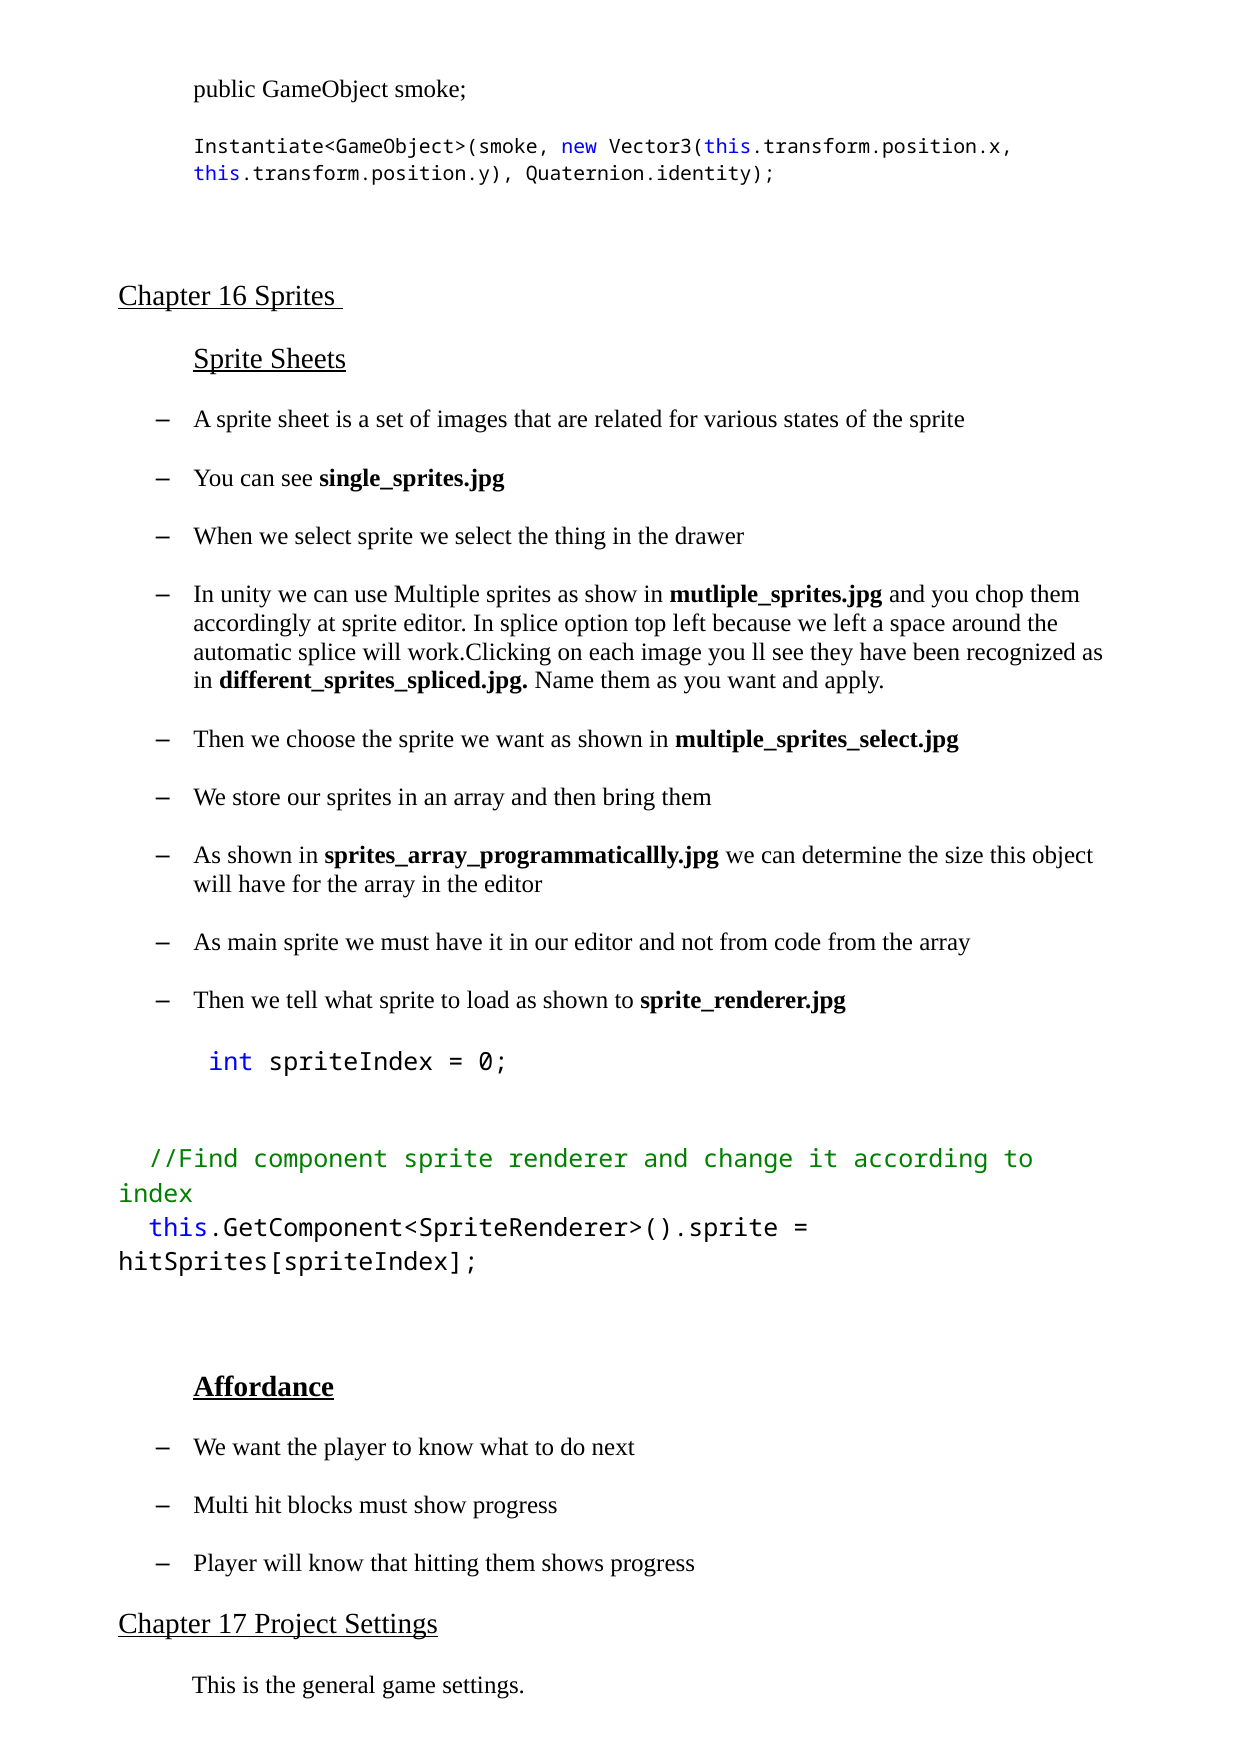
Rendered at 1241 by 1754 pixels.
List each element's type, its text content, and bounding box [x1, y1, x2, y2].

list Then we tell what sprite to load as shown to sprite_renderer.jpg [156, 985, 1122, 1014]
list Affordance [156, 1369, 1122, 1402]
list Multi hit blocks must show progress [156, 1490, 1122, 1519]
text This is the general game settings. [118, 1670, 1122, 1698]
list As main sprite we must have it in our editor and not from code from the array [156, 927, 1122, 956]
list Player will know that hitting them shows progress [156, 1548, 1122, 1577]
list As shown in sprites_array_programmaticallly.jpg we can determine the size this object will have for the array in the editor [156, 840, 1122, 898]
list When we select sprite we select the thing in the drawer [156, 521, 1122, 550]
list You can see single_sprites.jpg [156, 463, 1122, 491]
list We want the player to know what to do next [156, 1432, 1122, 1461]
list We store our sprites in an array and then bring them [156, 782, 1122, 811]
text this.GetComponent<SpriteRenderer>().sprite = hitSprites[spriteIndex]; [118, 1209, 1122, 1277]
list public GameObject smoke; [156, 74, 1122, 102]
text Chapter 17 Project Settings [118, 1607, 1122, 1640]
list Then we choose the sprite we want as shown in multiple_sprites_select.jpg [156, 724, 1122, 752]
list In unity we can use Multiple sprites as show in mutliple_sprites.jpg and you chop them accordingly at sprite editor. In splice option top left because we left a space around the automatic splice will work.Clicking on each image you ll see they have been recognized as in different_sprites_spliced.jpg. Name them as you want and apply. [156, 579, 1122, 694]
text Chapter 16 Sprites [118, 278, 1122, 312]
list Sprite Sheets [156, 341, 1122, 375]
text //Find component sprite renderer and change it according to index [118, 1141, 1122, 1209]
list A sprite sheet is a set of images that are related for various states of the sprite [156, 404, 1122, 433]
list Instantiate<GameObject>(smoke, new Vector3(this.transform.position.x, this.transform.position.y), Quaternion.identity); [156, 132, 1122, 186]
list int spriteIndex = 0; [156, 1043, 1122, 1078]
